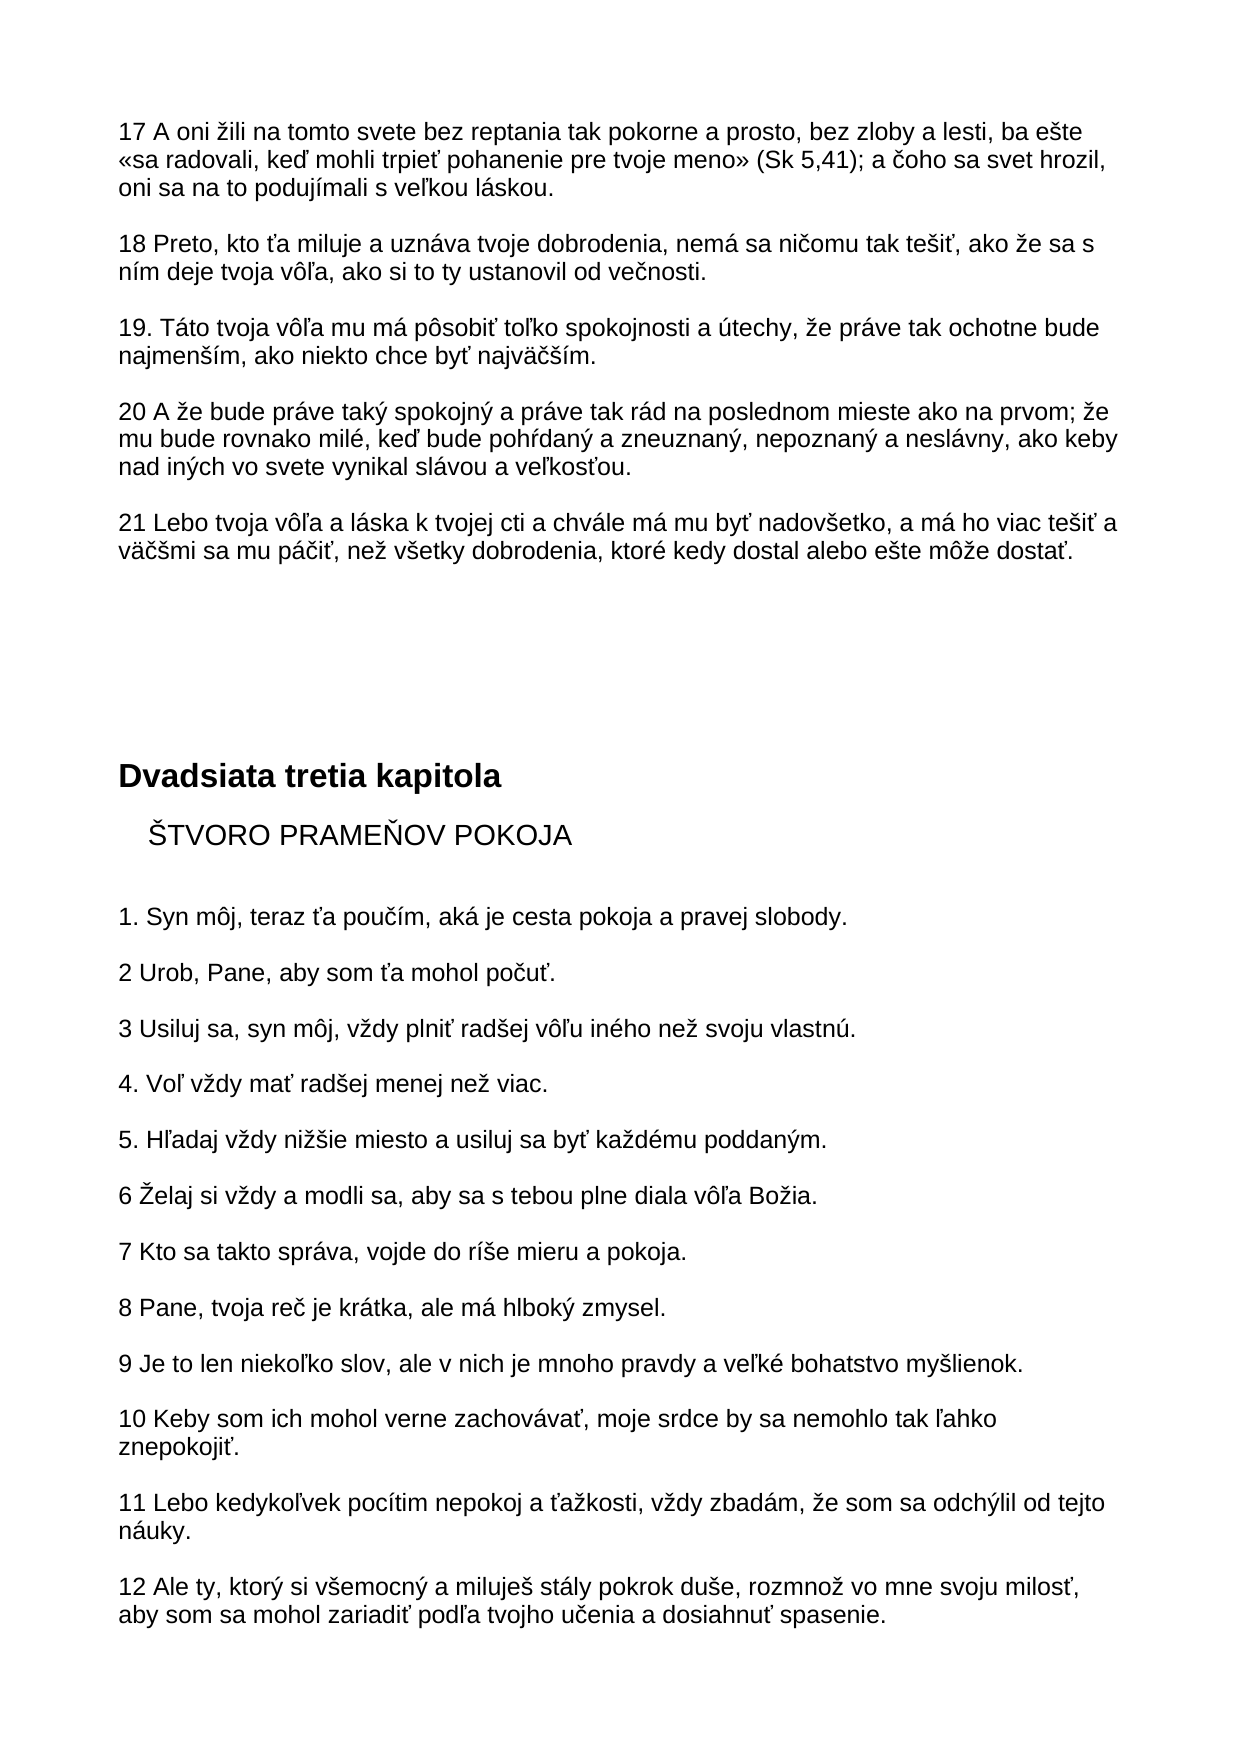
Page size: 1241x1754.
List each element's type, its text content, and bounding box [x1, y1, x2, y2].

text 12 Ale ty, ktorý si všemocný a miluješ stály pokrok duše, rozmnož vo mne svoju milosť, aby som sa mohol zariadiť podľa tvojho učenia a dosiahnuť spasenie. [118, 1573, 1122, 1628]
text 17 A oni žili na tomto svete bez reptania tak pokorne a prosto, bez zloby a lesti, ba ešte «sa radovali, keď mohli trpieť pohanenie pre tvoje meno» (Sk 5,41); a čoho sa svet hrozil, oni sa na to podujímali s veľkou láskou. [118, 118, 1122, 202]
text 2 Urob, Pane, aby som ťa mohol počuť. [118, 958, 1122, 986]
text 1. Syn môj, teraz ťa poučím, aká je cesta pokoja a pravej slobody. [118, 903, 1122, 931]
subtitle Dvadsiata tretia kapitola [118, 757, 1122, 794]
text 7 Kto sa takto správa, vojde do ríše mieru a pokoja. [118, 1238, 1122, 1266]
text 11 Lebo kedykoľvek pocítim nepokoj a ťažkosti, vždy zbadám, že som sa odchýlil od tejto náuky. [118, 1489, 1122, 1545]
subtitle ŠTVORO PRAMEŇOV POKOJA [148, 818, 1122, 851]
text 20 A že bude práve taký spokojný a práve tak rád na poslednom mieste ako na prvom; že mu bude rovnako milé, keď bude pohŕdaný a zneuznaný, nepoznaný a neslávny, ako keby nad iných vo svete vynikal slávou a veľkosťou. [118, 397, 1122, 481]
text 10 Keby som ich mohol verne zachovávať, moje srdce by sa nemohlo tak ľahko znepokojiť. [118, 1405, 1122, 1461]
text 19. Táto tvoja vôľa mu má pôsobiť toľko spokojnosti a útechy, že práve tak ochotne bude najmenším, ako niekto chce byť najväčším. [118, 313, 1122, 369]
text 3 Usiluj sa, syn môj, vždy plniť radšej vôľu iného než svoju vlastnú. [118, 1014, 1122, 1042]
text 5. Hľadaj vždy nižšie miesto a usiluj sa byť každému poddaným. [118, 1126, 1122, 1154]
text 4. Voľ vždy mať radšej menej než viac. [118, 1070, 1122, 1098]
text 6 Želaj si vždy a modli sa, aby sa s tebou plne diala vôľa Božia. [118, 1182, 1122, 1210]
text 18 Preto, kto ťa miluje a uznáva tvoje dobrodenia, nemá sa ničomu tak tešiť, ako že sa s ním deje tvoja vôľa, ako si to ty ustanovil od večnosti. [118, 230, 1122, 286]
text 9 Je to len niekoľko slov, ale v nich je mnoho pravdy a veľké bohatstvo myšlienok. [118, 1349, 1122, 1377]
text 21 Lebo tvoja vôľa a láska k tvojej cti a chvále má mu byť nadovšetko, a má ho viac tešiť a väčšmi sa mu páčiť, než všetky dobrodenia, ktoré kedy dostal alebo ešte môže dostať. [118, 509, 1122, 565]
text 8 Pane, tvoja reč je krátka, ale má hlboký zmysel. [118, 1293, 1122, 1321]
